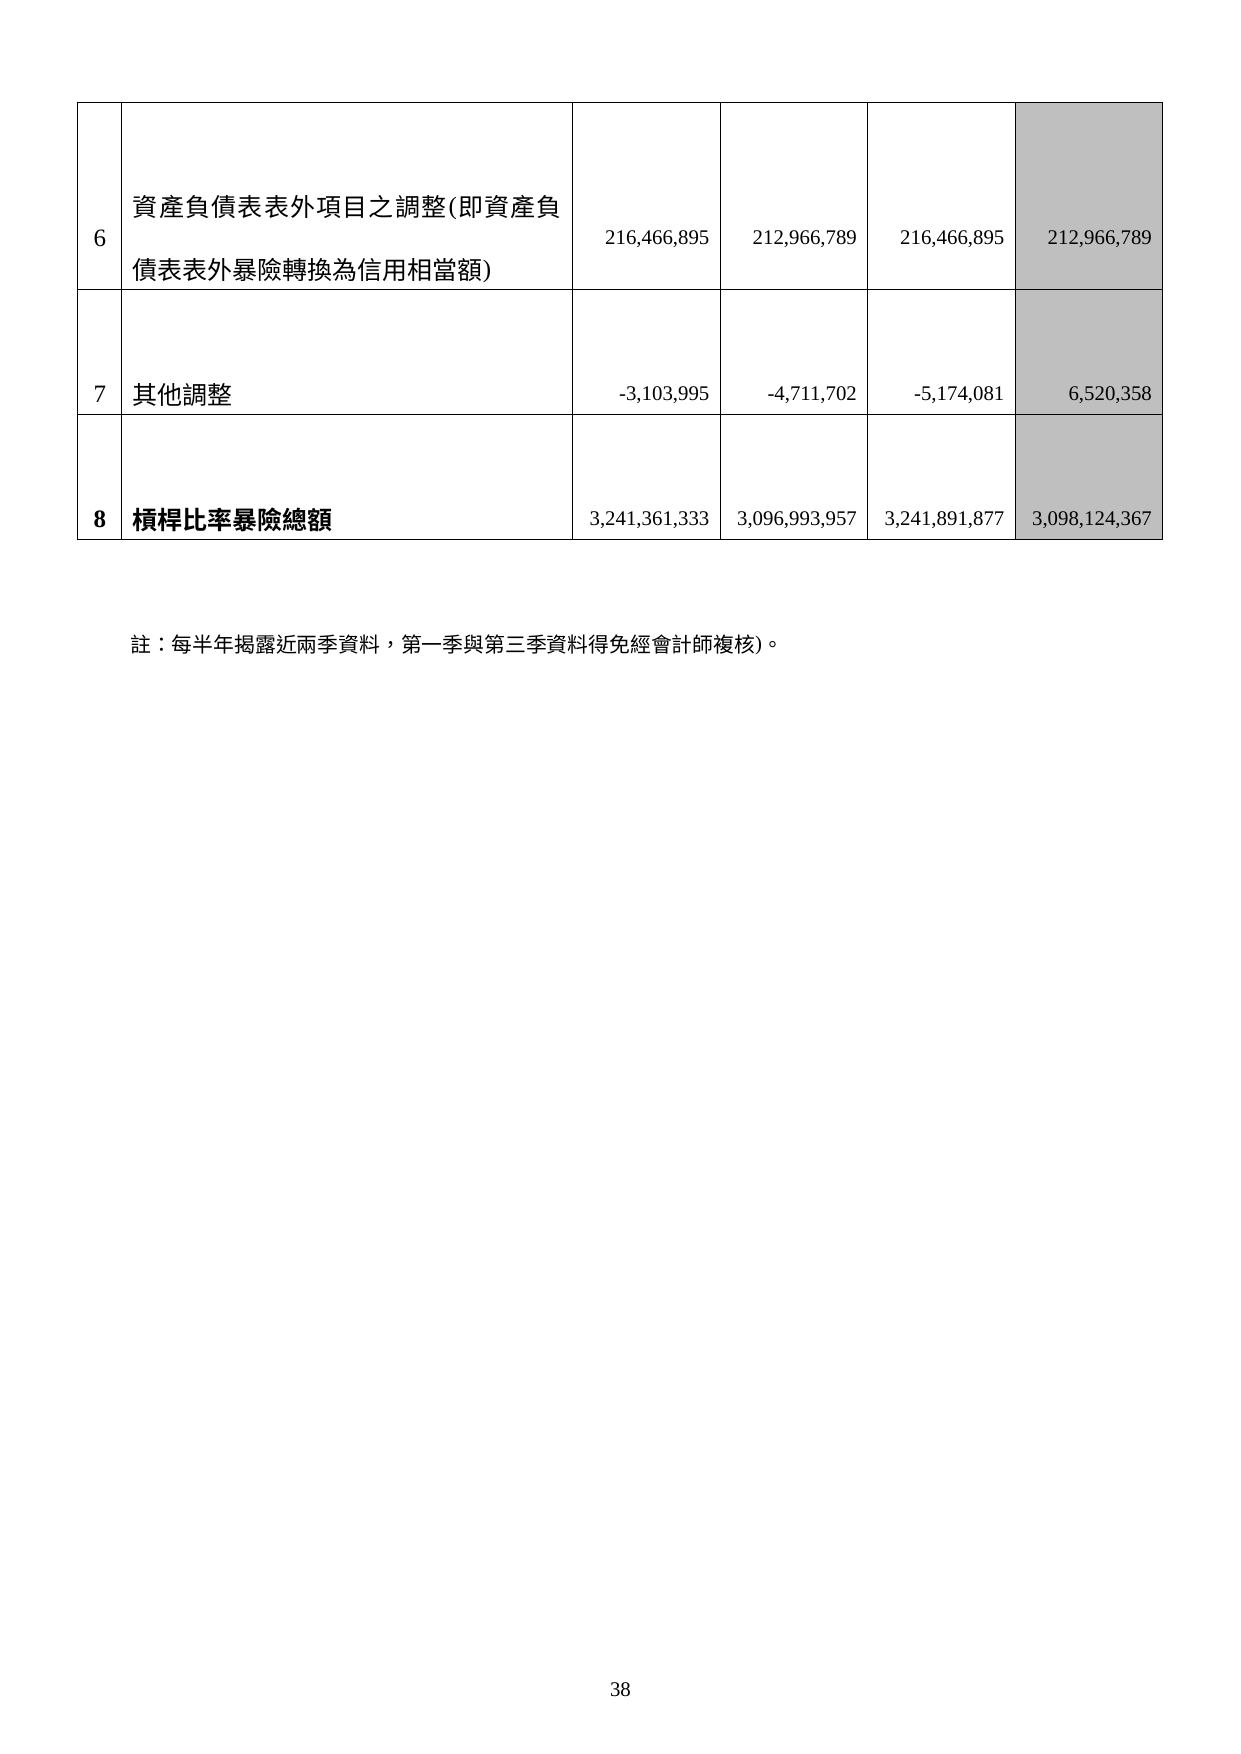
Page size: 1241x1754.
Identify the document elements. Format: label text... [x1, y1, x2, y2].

table_cell 212,966,789 [1016, 103, 1162, 289]
text 註：每半年揭露近兩季資料，第一季與第三季資料得免經會計師複核)。 [130, 602, 1110, 664]
table_cell 212,966,789 [721, 103, 867, 289]
table_cell 槓桿比率暴險總額 [122, 415, 572, 539]
table_cell 216,466,895 [573, 103, 720, 289]
table_cell 6 [78, 103, 121, 289]
table_cell -3,103,995 [573, 290, 720, 414]
table_cell 216,466,895 [868, 103, 1015, 289]
table_cell 資產負債表表外項目之調整(即資產負債表表外暴險轉換為信用相當額) [122, 103, 572, 289]
table_cell 3,241,891,877 [868, 415, 1015, 539]
table_cell 6,520,358 [1016, 290, 1162, 414]
table_cell -5,174,081 [868, 290, 1015, 414]
table_cell -4,711,702 [721, 290, 867, 414]
table_cell 8 [78, 415, 121, 539]
table_cell 3,096,993,957 [721, 415, 867, 539]
table_cell 3,098,124,367 [1016, 415, 1162, 539]
table_cell 其他調整 [122, 290, 572, 414]
table_cell 3,241,361,333 [573, 415, 720, 539]
table_cell 7 [78, 290, 121, 414]
